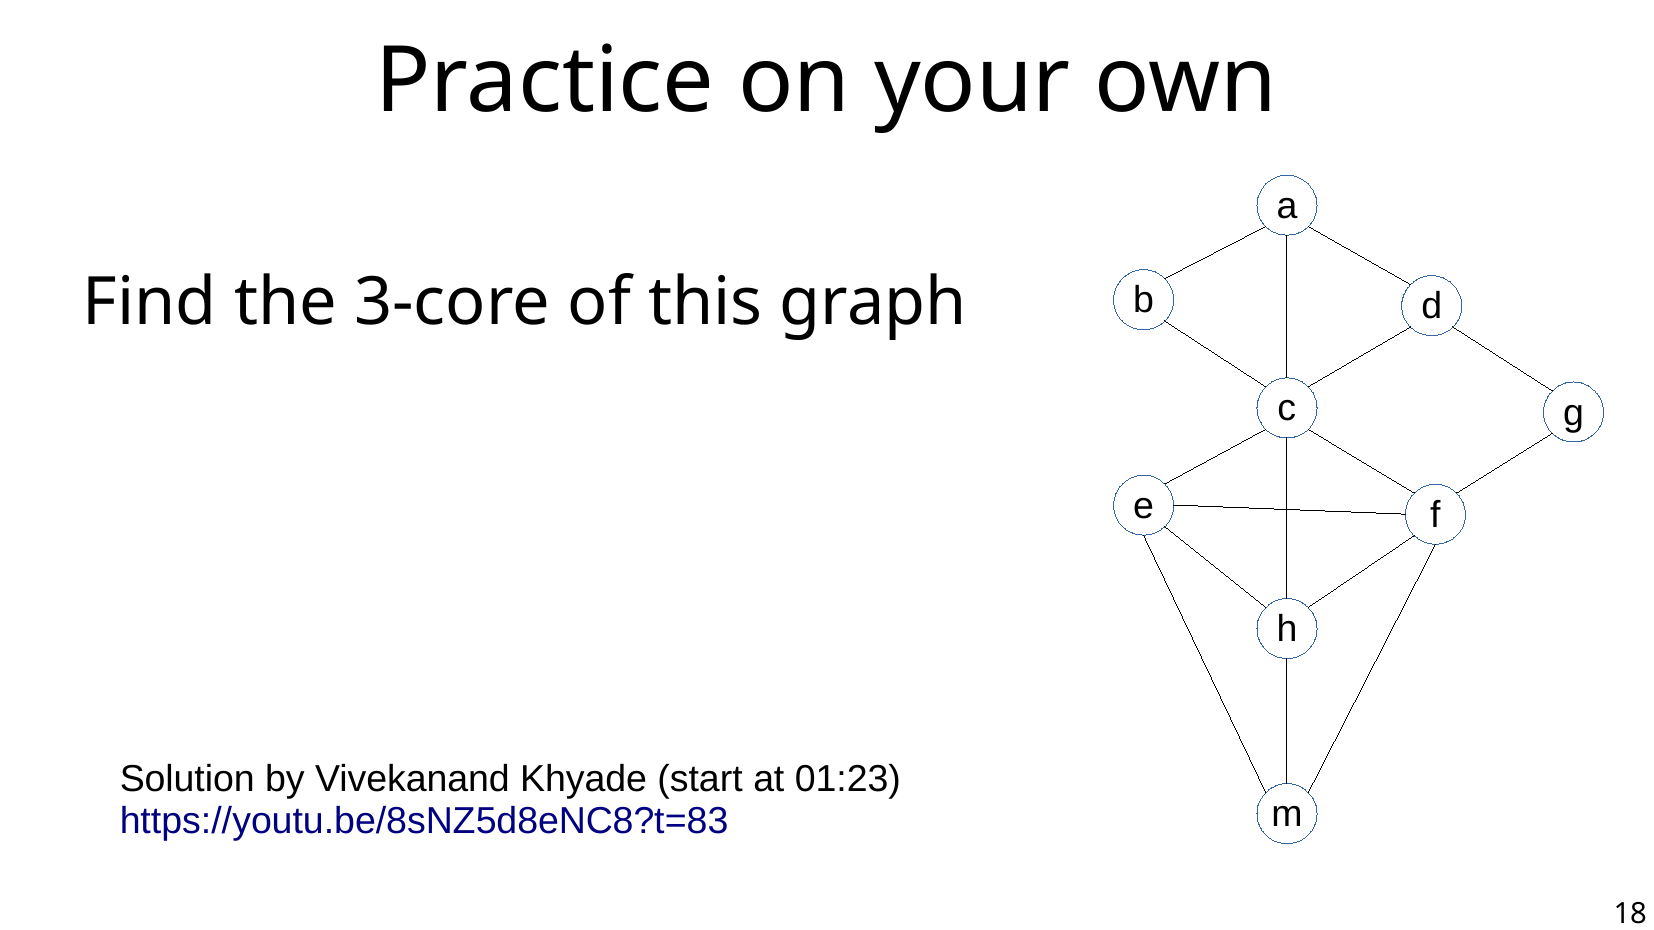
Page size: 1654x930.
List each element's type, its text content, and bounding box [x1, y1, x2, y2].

text_box b [1113, 269, 1174, 330]
text_box c [1256, 377, 1318, 438]
text_box d [1401, 275, 1462, 336]
text_box m [1256, 783, 1318, 844]
text_box a [1256, 175, 1318, 236]
text_box e [1113, 475, 1174, 536]
text_box g [1543, 381, 1604, 442]
text_box f [1405, 484, 1466, 545]
title Practice on your own [82, 1, 1571, 151]
list Find the 3-core of this graph [82, 252, 1021, 793]
text_box h [1256, 598, 1318, 659]
text_box Solution by Vivekanand Khyade (start at 01:23) https://youtu.be/8sNZ5d8eNC8?t=83 [105, 750, 1051, 897]
